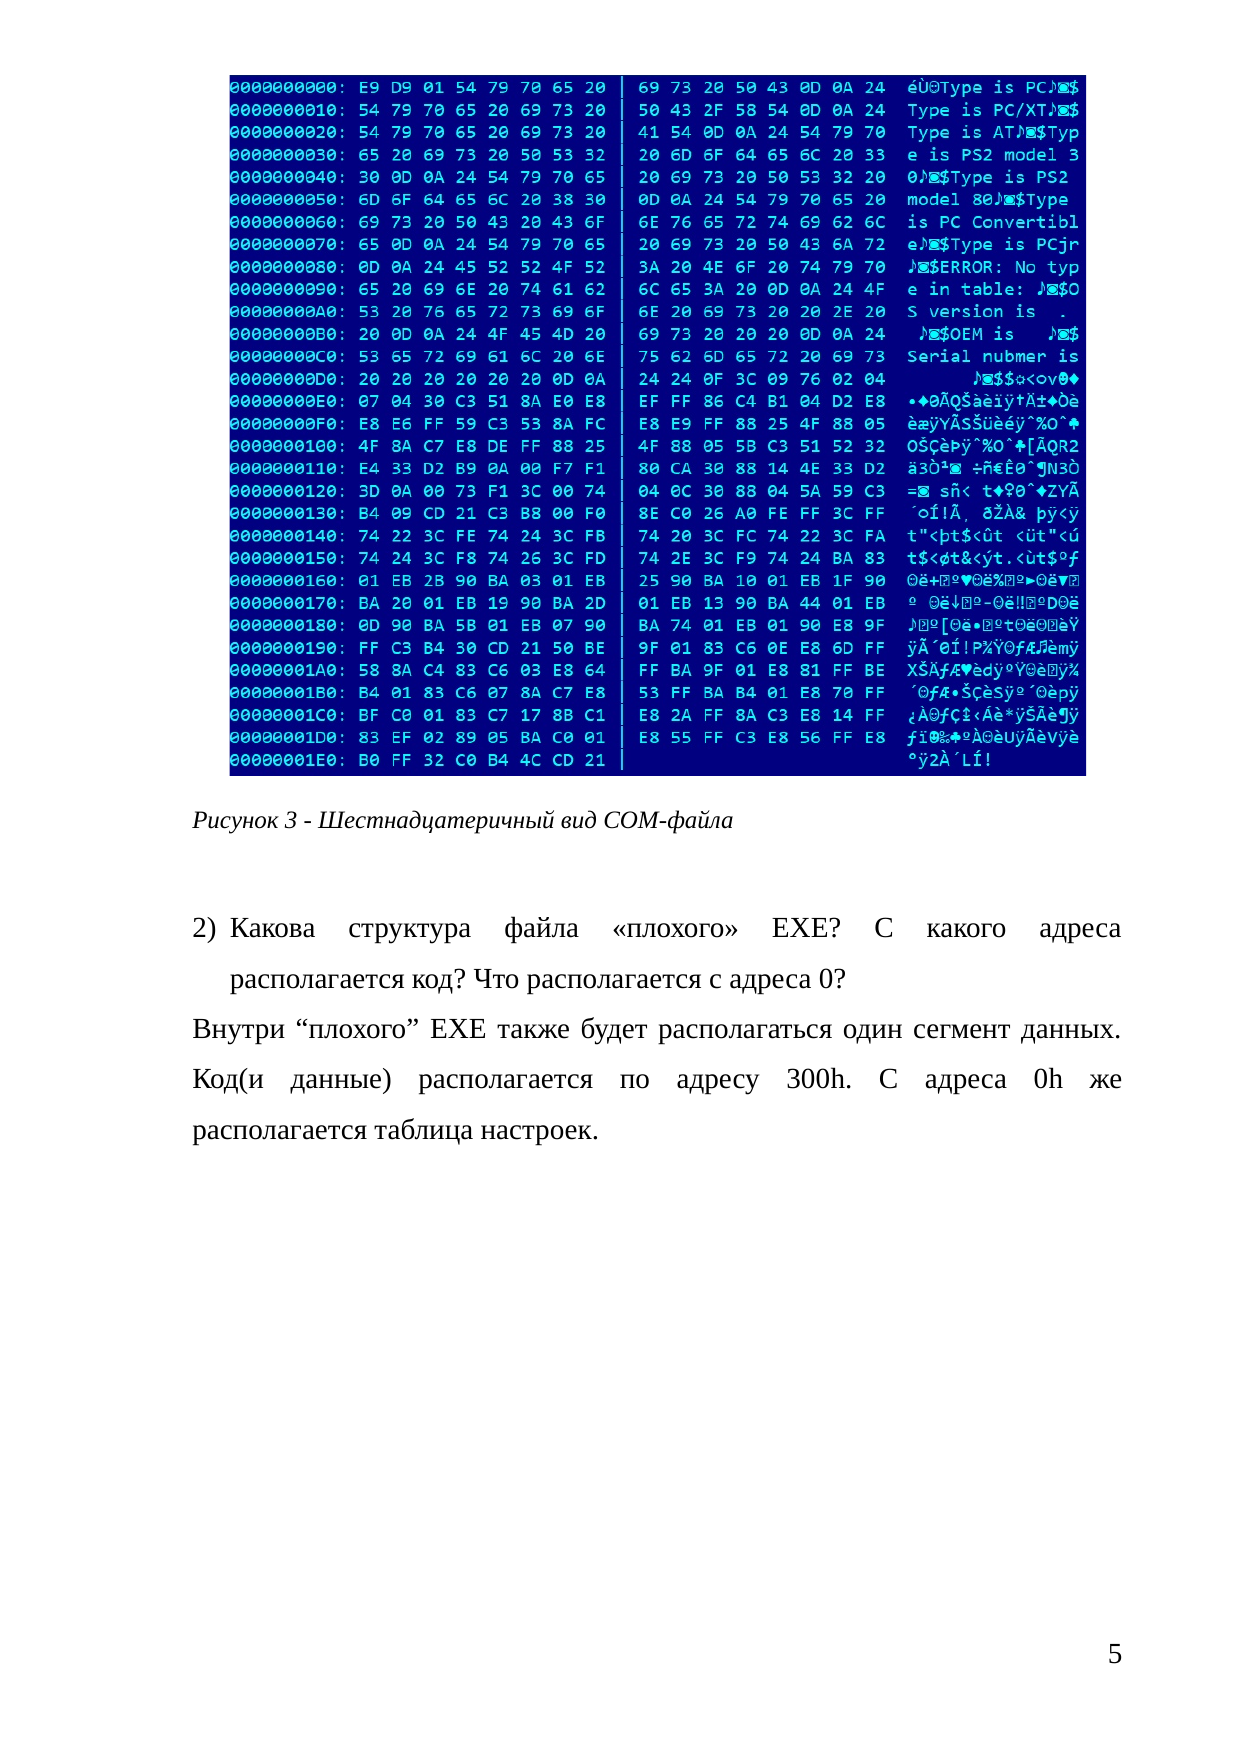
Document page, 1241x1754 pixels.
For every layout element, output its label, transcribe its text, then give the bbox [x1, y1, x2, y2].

text Рисунок 3 - Шестнадцатеричный вид COM-файла [118, 805, 1122, 833]
text Внутри “плохого” EXE также будет располагаться один сегмент данных. Код(и данные) располагается по адресу 300h. С адреса 0h же располагается таблица настроек. [192, 1011, 1122, 1145]
list Какова структура файла «плохого» EXE? С какого адреса располагается код? Что располагается с адреса 0? [192, 911, 1122, 994]
